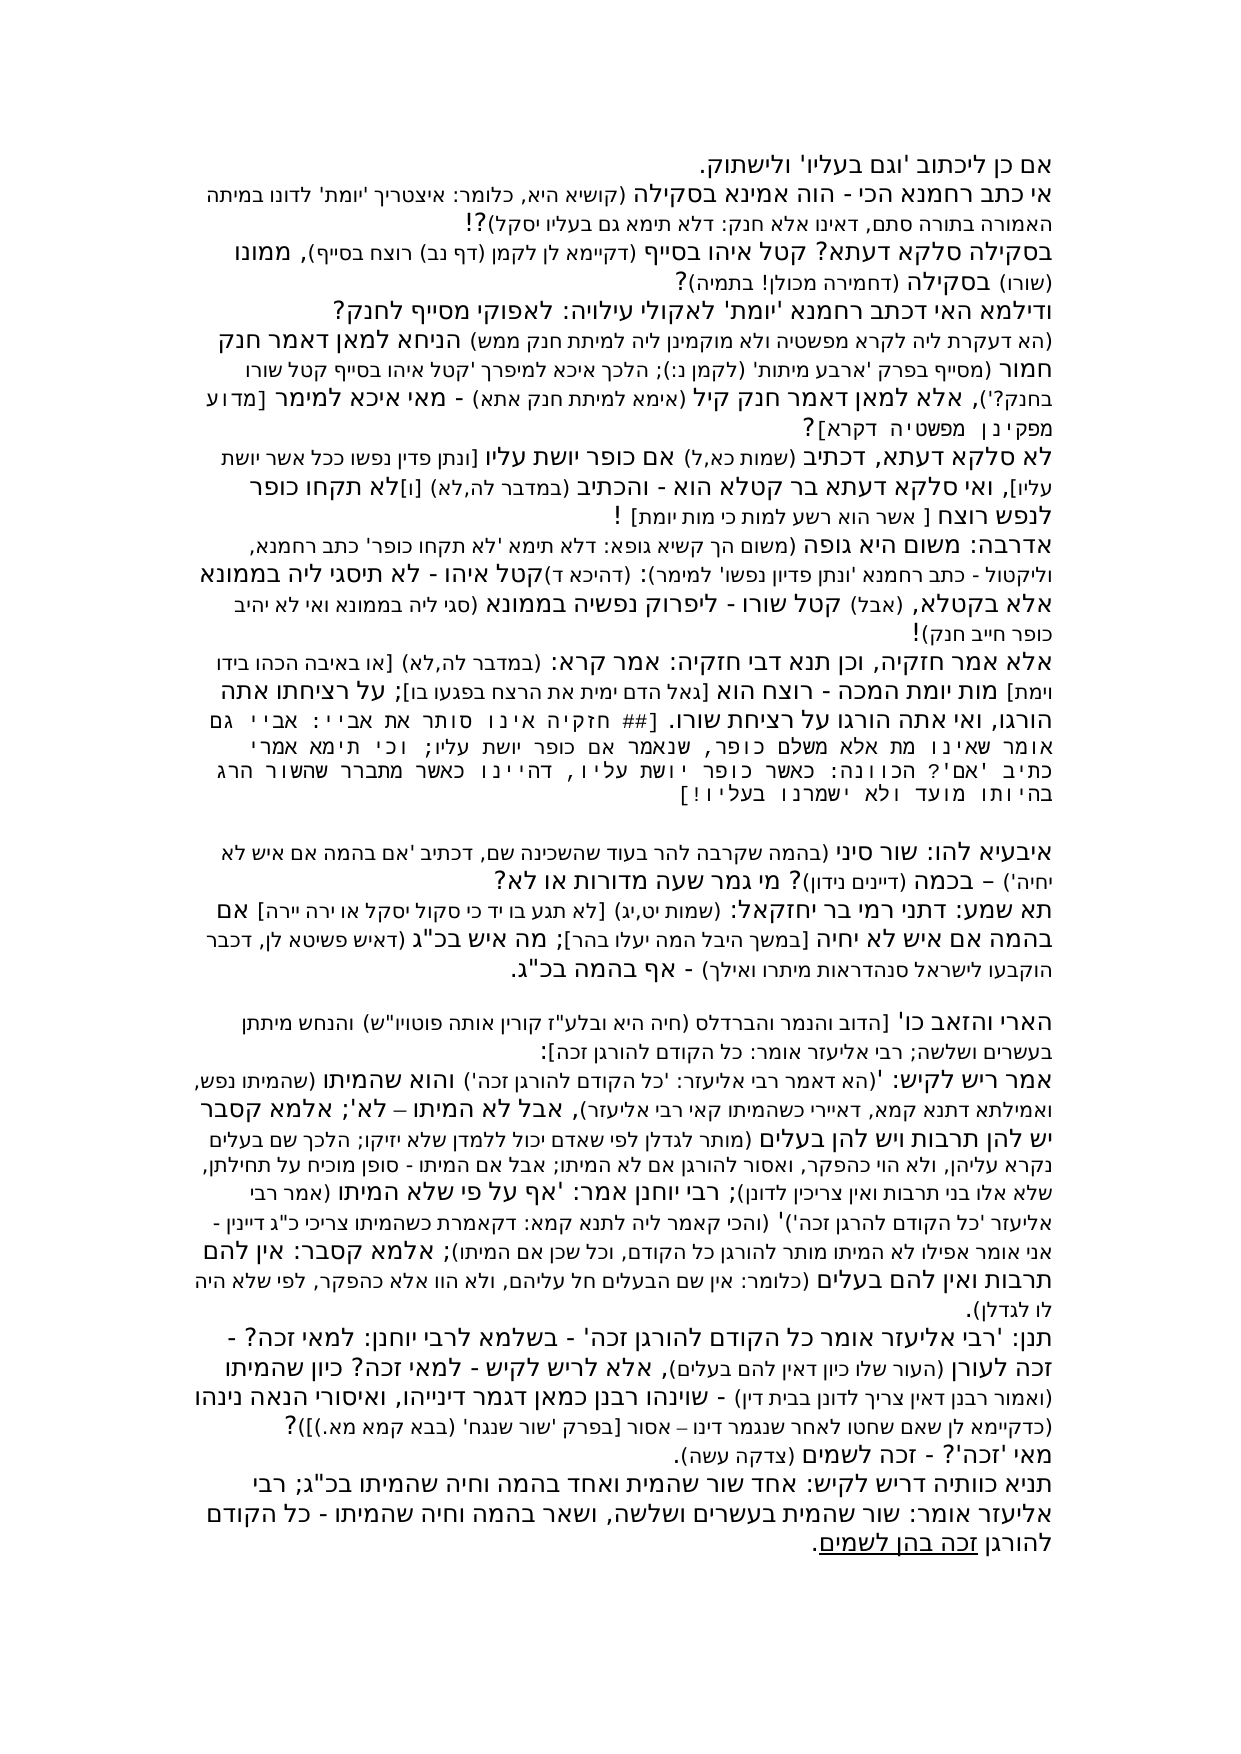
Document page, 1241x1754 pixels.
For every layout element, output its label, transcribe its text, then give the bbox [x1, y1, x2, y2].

text אדרבה: משום היא גופה (משום הך קשיא גופא: דלא תימא 'לא תקחו כופר' כתב רחמנא, וליקטול - כתב רחמנא 'ונתן פדיון נפשו' למימר): (דהיכא ד)קטל איהו - לא תיסגי ליה בממונא אלא בקטלא, (אבל) קטל שורו - ליפרוק נפשיה בממונא (סגי ליה בממונא ואי לא יהיב כופר חייב חנק)! [187, 530, 1053, 647]
text אמר ריש לקיש: '(הא דאמר רבי אליעזר: 'כל הקודם להורגן זכה') והוא שהמיתו (שהמיתו נפש, ואמילתא דתנא קמא, דאיירי כשהמיתו קאי רבי אליעזר), אבל לא המיתו – לא'; אלמא קסבר יש להן תרבות ויש להן בעלים (מותר לגדלן לפי שאדם יכול ללמדן שלא יזיקו; הלכך שם בעלים נקרא עליהן, ולא הוי כהפקר, ואסור להורגן אם לא המיתו; אבל אם המיתו - סופן מוכיח על תחילתן, שלא אלו בני תרבות ואין צריכין לדונן); רבי יוחנן אמר: 'אף על פי שלא המיתו (אמר רבי אליעזר 'כל הקודם להרגן זכה')' (והכי קאמר ליה לתנא קמא: דקאמרת כשהמיתו צריכי כ"ג דיינין - אני אומר אפילו לא המיתו מותר להורגן כל הקודם, וכל שכן אם המיתו); אלמא קסבר: אין להם תרבות ואין להם בעלים (כלומר: אין שם הבעלים חל עליהם, ולא הוו אלא כהפקר, לפי שלא היה לו לגדלן). [187, 1065, 1053, 1324]
text מאי 'זכה'? - זכה לשמים (צדקה עשה). [187, 1441, 1053, 1470]
text אי כתב רחמנא הכי - הוה אמינא בסקילה (קושיא היא, כלומר: איצטריך 'יומת' לדונו במיתה האמורה בתורה סתם, דאינו אלא חנק: דלא תימא גם בעליו יסקל)?! [187, 179, 1053, 237]
text תניא כוותיה דריש לקיש: אחד שור שהמית ואחד בהמה וחיה שהמיתו בכ"ג; רבי אליעזר אומר: שור שהמית בעשרים ושלשה, ושאר בהמה וחיה שהמיתו - כל הקודם להורגן זכה בהן לשמים. [187, 1470, 1053, 1557]
text אלא אמר חזקיה, וכן תנא דבי חזקיה: אמר קרא: (במדבר לה,לא) [או באיבה הכהו בידו וימת] מות יומת המכה - רוצח הוא [גאל הדם ימית את הרצח בפגעו בו]; על רציחתו אתה הורגו, ואי אתה הורגו על רציחת שורו. [## חזקיה אינו סותר את אביי: אביי גם אומר שאינו מת אלא משלם כופר, שנאמר אם כופר יושת עליו; וכי תימא אמרי כתיב 'אם'? הכוונה: כאשר כופר יושת עליו, דהיינו כאשר מתברר שהשור הרג בהיותו מועד ולא ישמרנו בעליו!] [187, 647, 1053, 808]
text (הא דעקרת ליה לקרא מפשטיה ולא מוקמינן ליה למיתת חנק ממש) הניחא למאן דאמר חנק חמור (מסייף בפרק 'ארבע מיתות' (לקמן נ:); הלכך איכא למיפרך 'קטל איהו בסייף קטל שורו בחנק?'), אלא למאן דאמר חנק קיל (אימא למיתת חנק אתא) - מאי איכא למימר [מדוע מפקינן מפשטיה דקרא]? [187, 325, 1053, 443]
text אם כן ליכתוב 'וגם בעליו' ולישתוק. [187, 150, 1053, 179]
text לא סלקא דעתא, דכתיב (שמות כא,ל) אם כופר יושת עליו [ונתן פדין נפשו ככל אשר יושת עליו], ואי סלקא דעתא בר קטלא הוא - והכתיב (במדבר לה,לא) [ו]לא תקחו כופר לנפש רוצח [ אשר הוא רשע למות כי מות יומת] ! [187, 443, 1053, 530]
text הארי והזאב כו' [הדוב והנמר והברדלס (חיה היא ובלע"ז קורין אותה פוטויו"ש) והנחש מיתתן בעשרים ושלשה; רבי אליעזר אומר: כל הקודם להורגן זכה]: [187, 1007, 1053, 1065]
text איבעיא להו: שור סיני (בהמה שקרבה להר בעוד שהשכינה שם, דכתיב 'אם בהמה אם איש לא יחיה') – בכמה (דיינים נידון)? מי גמר שעה מדורות או לא? [187, 837, 1053, 895]
text תנן: 'רבי אליעזר אומר כל הקודם להורגן זכה' - בשלמא לרבי יוחנן: למאי זכה? - זכה לעורן (העור שלו כיון דאין להם בעלים), אלא לריש לקיש - למאי זכה? כיון שהמיתו (ואמור רבנן דאין צריך לדונן בבית דין) - שוינהו רבנן כמאן דגמר דינייהו, ואיסורי הנאה נינהו (כדקיימא לן שאם שחטו לאחר שנגמר דינו – אסור [בפרק 'שור שנגח' (בבא קמא מא.)])? [187, 1324, 1053, 1441]
text ודילמא האי דכתב רחמנא 'יומת' לאקולי עילויה: לאפוקי מסייף לחנק? [187, 296, 1053, 325]
text בסקילה סלקא דעתא? קטל איהו בסייף (דקיימא לן לקמן (דף נב) רוצח בסייף), ממונו (שורו) בסקילה (דחמירה מכולן! בתמיה)? [187, 237, 1053, 296]
text תא שמע: דתני רמי בר יחזקאל: (שמות יט,יג) [לא תגע בו יד כי סקול יסקל או ירה יירה] אם בהמה אם איש לא יחיה [במשך היבל המה יעלו בהר]; מה איש בכ"ג (דאיש פשיטא לן, דכבר הוקבעו לישראל סנהדראות מיתרו ואילך) - אף בהמה בכ"ג. [187, 895, 1053, 983]
